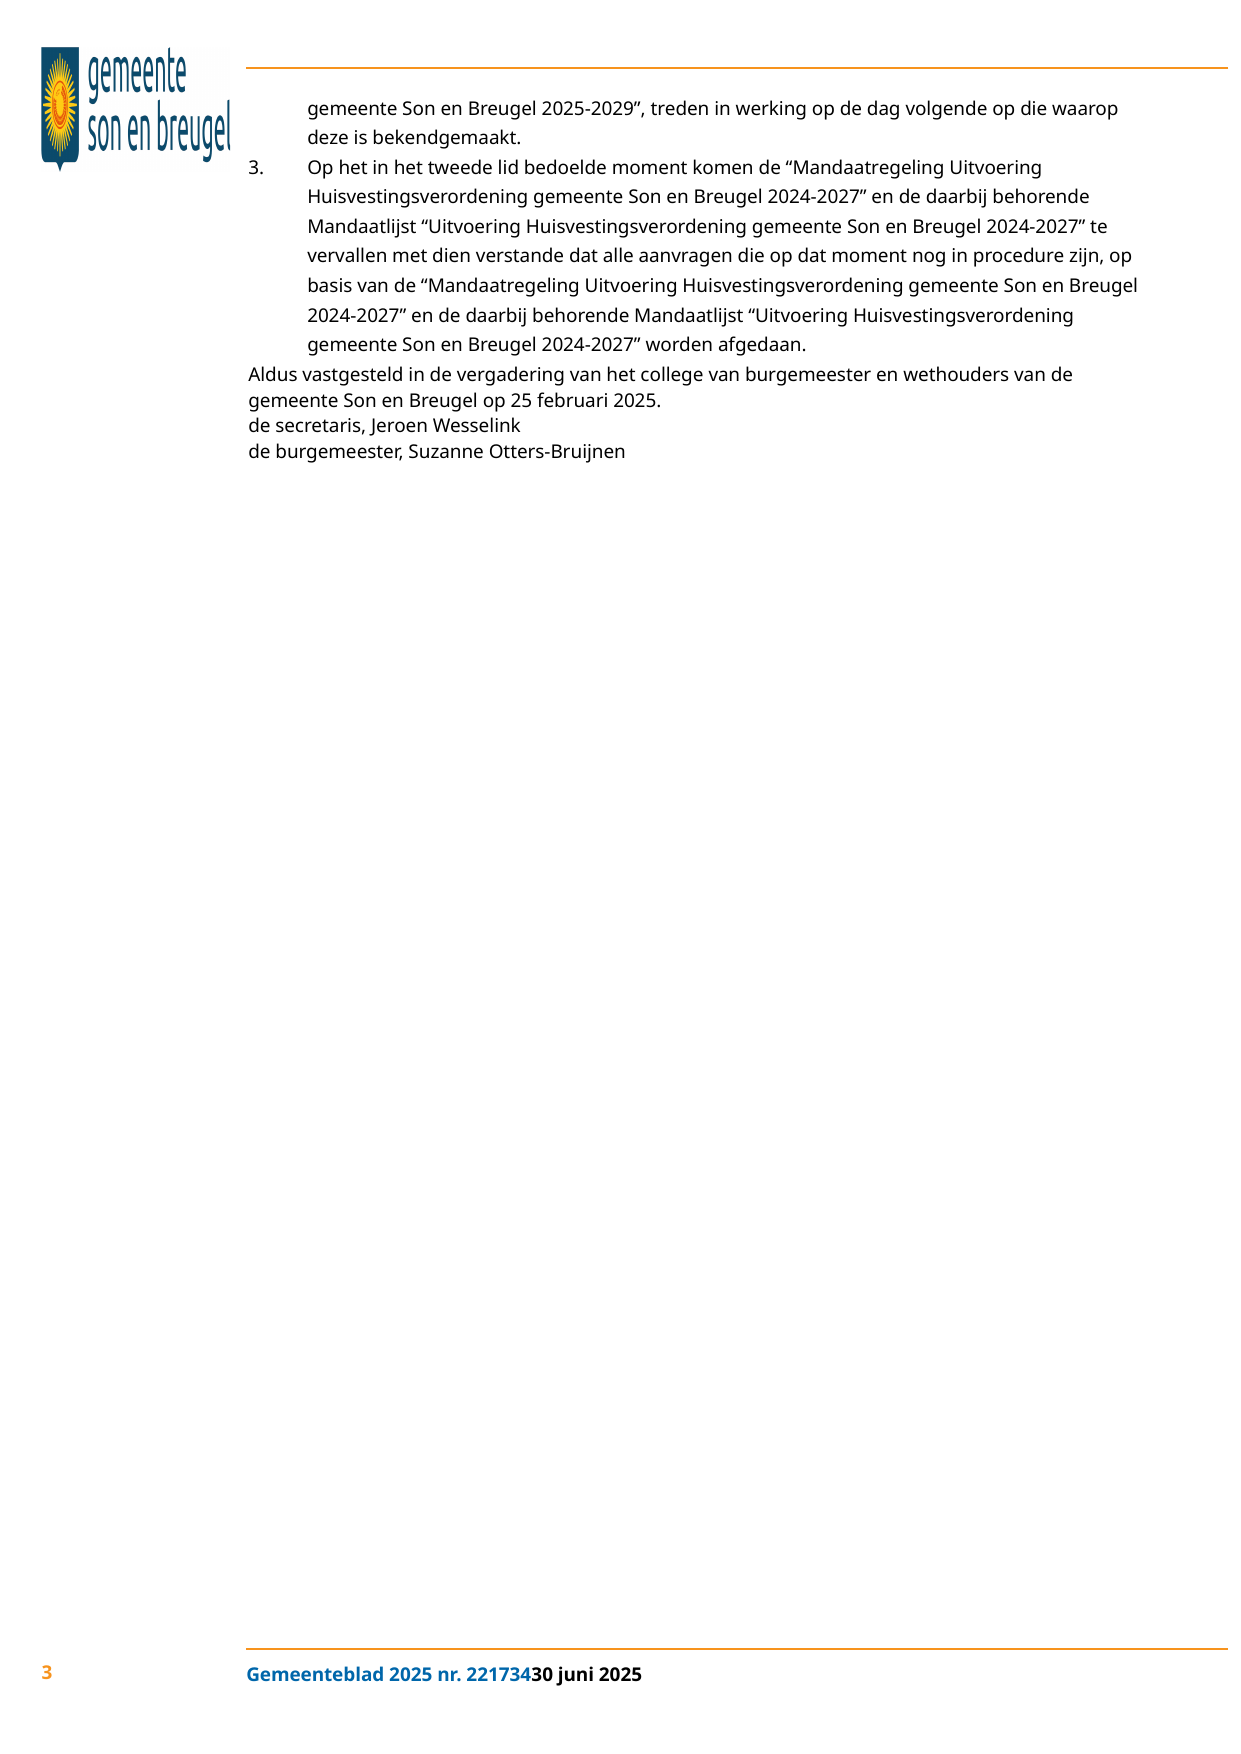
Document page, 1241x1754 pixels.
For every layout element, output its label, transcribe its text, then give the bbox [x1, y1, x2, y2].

picture [41, 47, 231, 172]
text Aldus vastgesteld in de vergadering van het college van burgemeester en wethouders van de gemeente Son en Breugel op 25 februari 2025. [248, 361, 1152, 412]
text de burgemeester, Suzanne Otters-Bruijnen [248, 438, 1152, 464]
list gemeente Son en Breugel 2025-2029”, treden in werking op de dag volgende op die waarop deze is bekendgemaakt. [248, 95, 1152, 150]
list Op het in het tweede lid bedoelde moment komen de “Mandaatregeling Uitvoering Huisvestingsverordening gemeente Son en Breugel 2024-2027” en de daarbij behorende Mandaatlijst “Uitvoering Huisvestingsverordening gemeente Son en Breugel 2024-2027” te vervallen met dien verstande dat alle aanvragen die op dat moment nog in procedure zijn, op basis van de “Mandaatregeling Uitvoering Huisvestingsverordening gemeente Son en Breugel 2024-2027” en de daarbij behorende Mandaatlijst “Uitvoering Huisvestingsverordening gemeente Son en Breugel 2024-2027” worden afgedaan. [248, 154, 1152, 357]
text de secretaris, Jeroen Wesselink [248, 412, 1152, 438]
